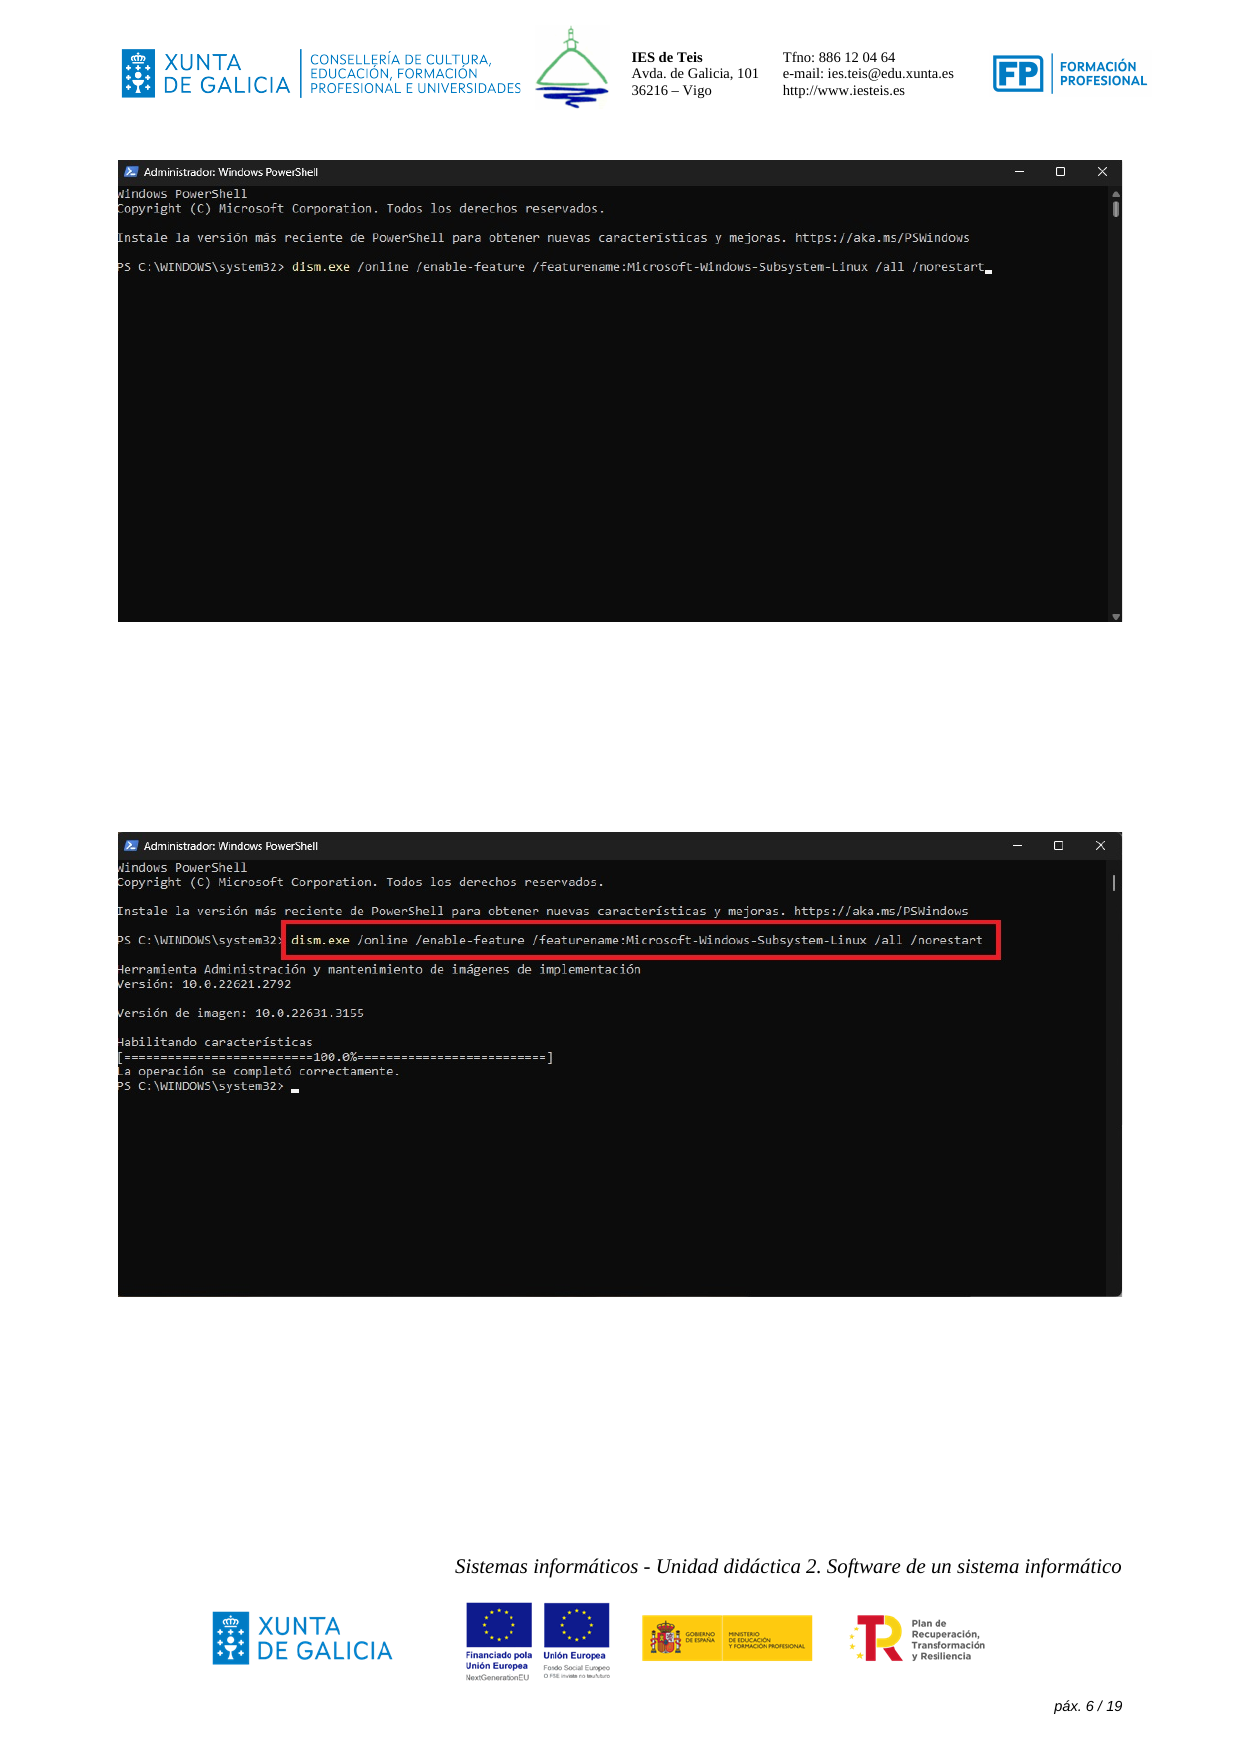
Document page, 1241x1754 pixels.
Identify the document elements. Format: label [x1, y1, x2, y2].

picture [989, 50, 1153, 97]
picture [212, 1592, 1020, 1688]
picture [118, 160, 1123, 622]
picture [534, 25, 611, 110]
picture [121, 49, 521, 98]
picture [118, 832, 1123, 1297]
